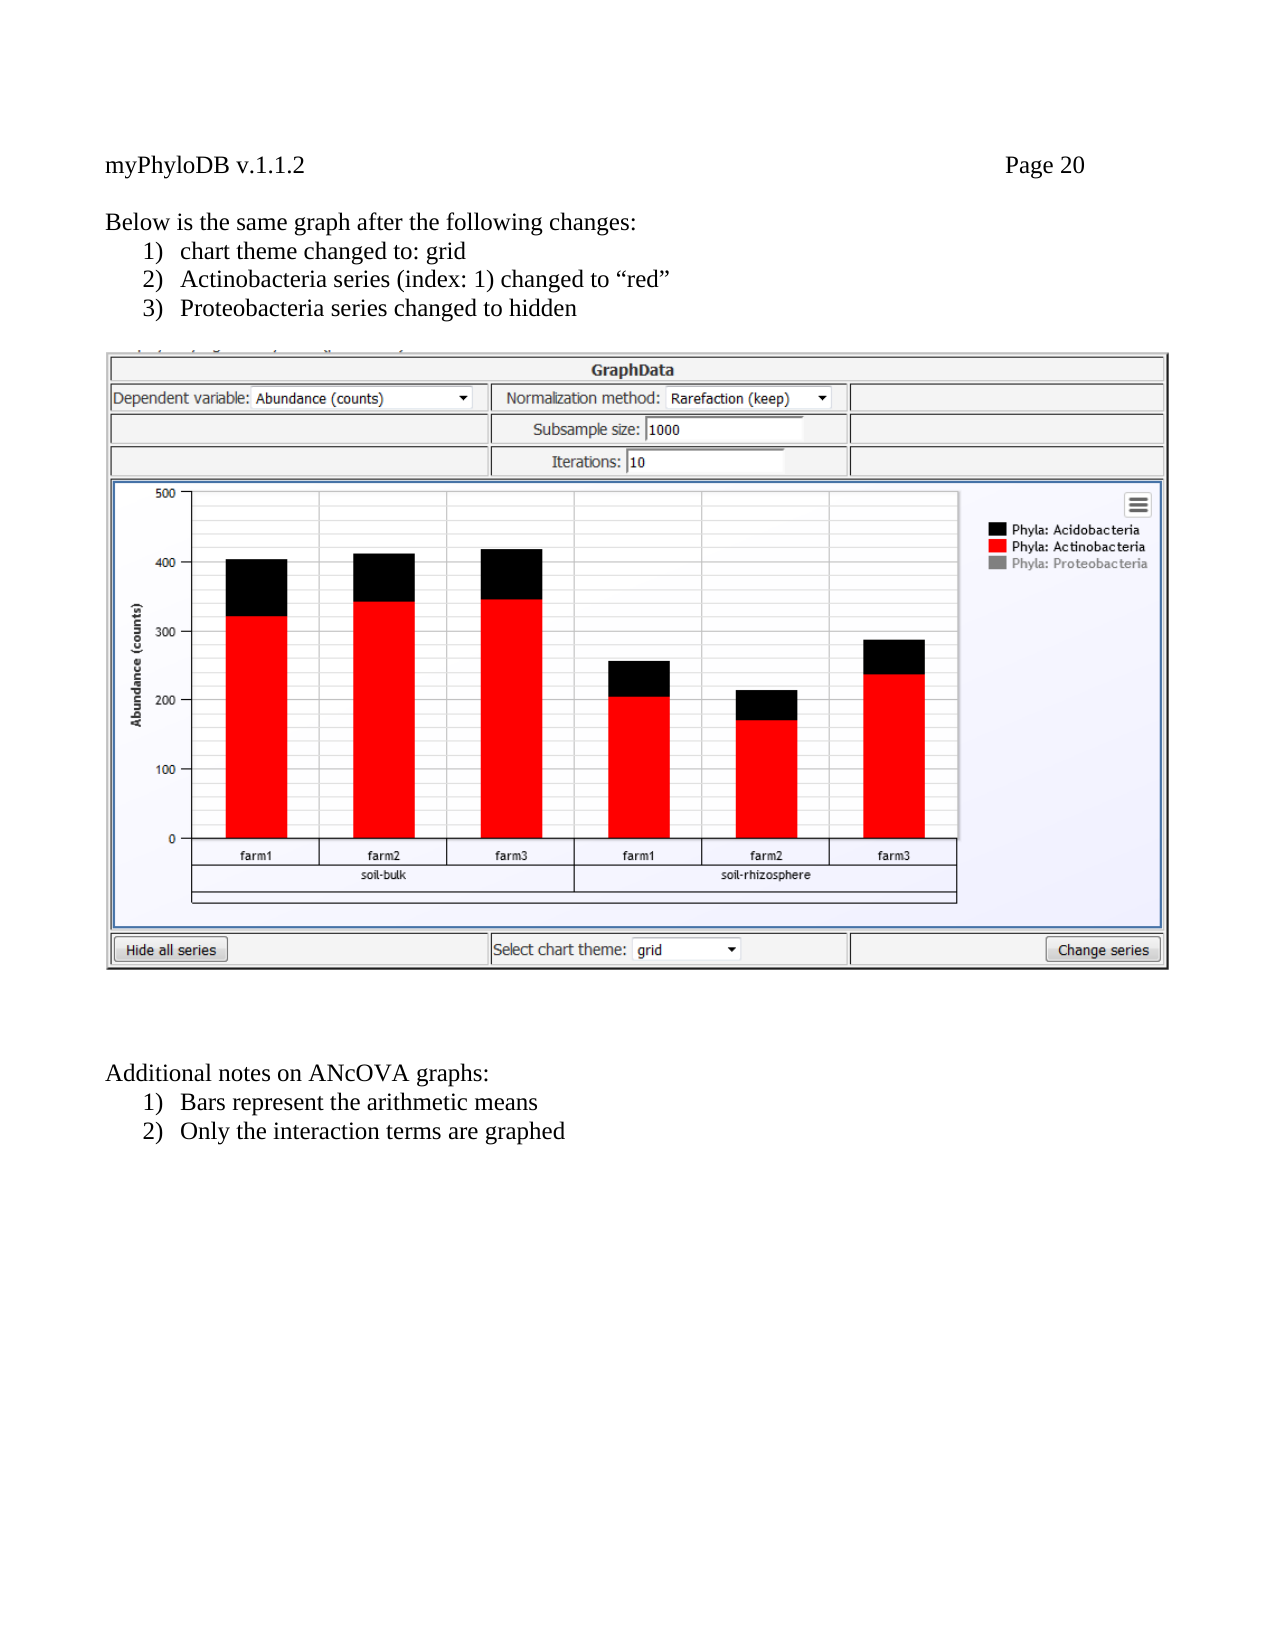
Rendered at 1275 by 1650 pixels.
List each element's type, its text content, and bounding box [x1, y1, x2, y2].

text Additional notes on ANcOVA graphs: [105, 1058, 1170, 1087]
picture [105, 350, 1170, 972]
list Only the interaction terms are graphed [142, 1116, 1170, 1144]
list Actinobacteria series (index: 1) changed to “red” [142, 264, 1170, 293]
text Below is the same graph after the following changes: [105, 207, 1170, 236]
list chart theme changed to: grid [142, 236, 1170, 264]
list Proteobacteria series changed to hidden [142, 293, 1170, 322]
list Bars represent the arithmetic means [142, 1087, 1170, 1116]
